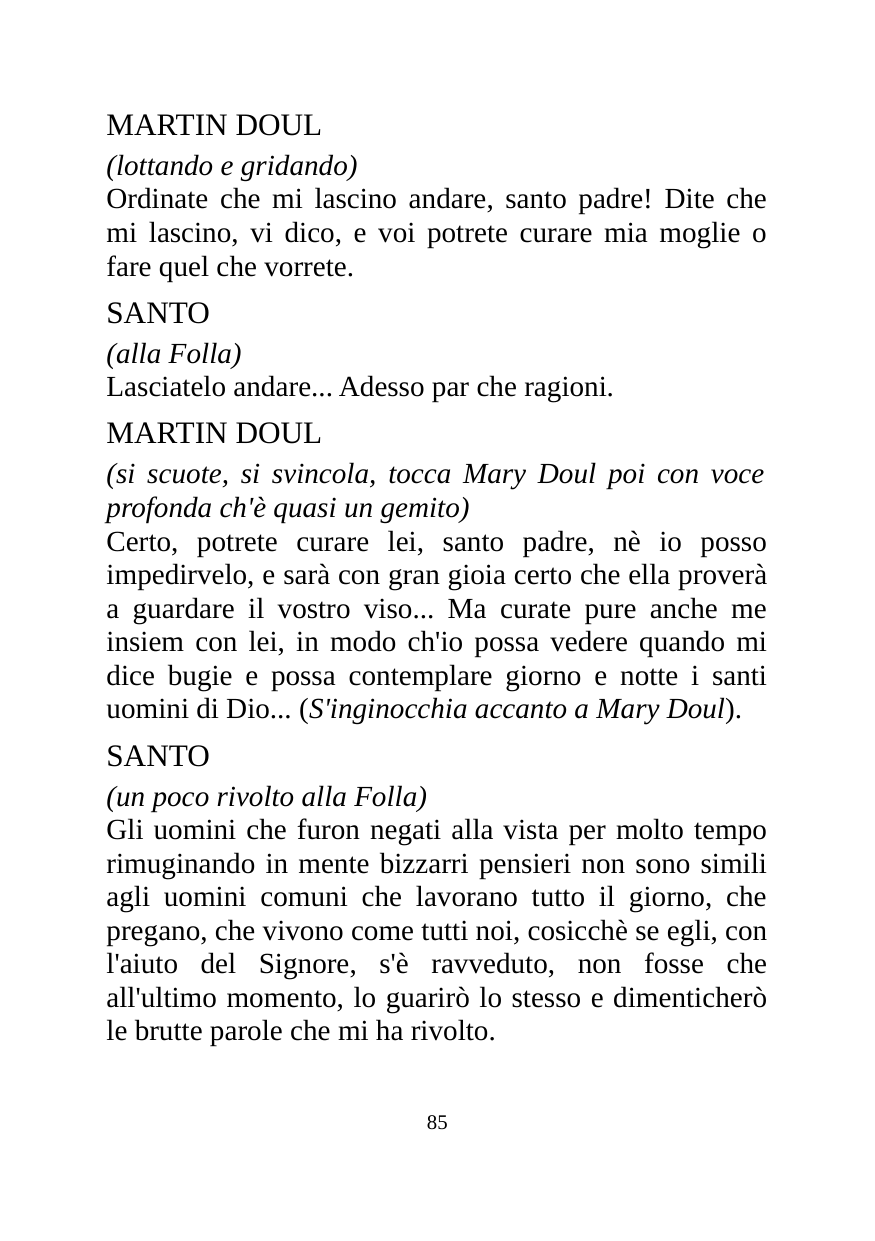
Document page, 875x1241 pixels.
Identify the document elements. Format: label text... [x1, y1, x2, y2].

text Certo, potrete curare lei, santo padre, nè io posso impedirvelo, e sarà con gran gioia certo che ella proverà a guardare il vostro viso... Ma curate pure anche me insiem con lei, in modo ch'io possa vedere quando mi dice bugie e possa contemplare giorno e notte i santi uomini di Dio... (S'inginocchia accanto a Mary Doul). [106, 524, 768, 725]
text Lasciatelo andare... Adesso par che ragioni. [106, 369, 768, 403]
text SANTO [106, 294, 768, 330]
text (un poco rivolto alla Folla) [106, 779, 768, 812]
text Gli uomini che furon negati alla vista per molto tempo rimuginando in mente bizzarri pensieri non sono simili agli uomini comuni che lavorano tutto il giorno, che pregano, che vivono come tutti noi, cosicchè se egli, con l'aiuto del Signore, s'è ravveduto, non fosse che all'ultimo momento, lo guarirò lo stesso e dimenticherò le brutte parole che mi ha rivolto. [106, 812, 768, 1047]
text SANTO [106, 737, 768, 773]
text (alla Folla) [106, 336, 768, 369]
text MARTIN DOUL [106, 106, 768, 142]
text MARTIN DOUL [106, 415, 768, 451]
text (lottando e gridando) [106, 148, 768, 182]
text (si scuote, si svincola, tocca Mary Doul poi con voce profonda ch'è quasi un gemito) [106, 457, 768, 524]
text Ordinate che mi lascino andare, santo padre! Dite che mi lascino, vi dico, e voi potrete curare mia moglie o fare quel che vorrete. [106, 182, 768, 282]
